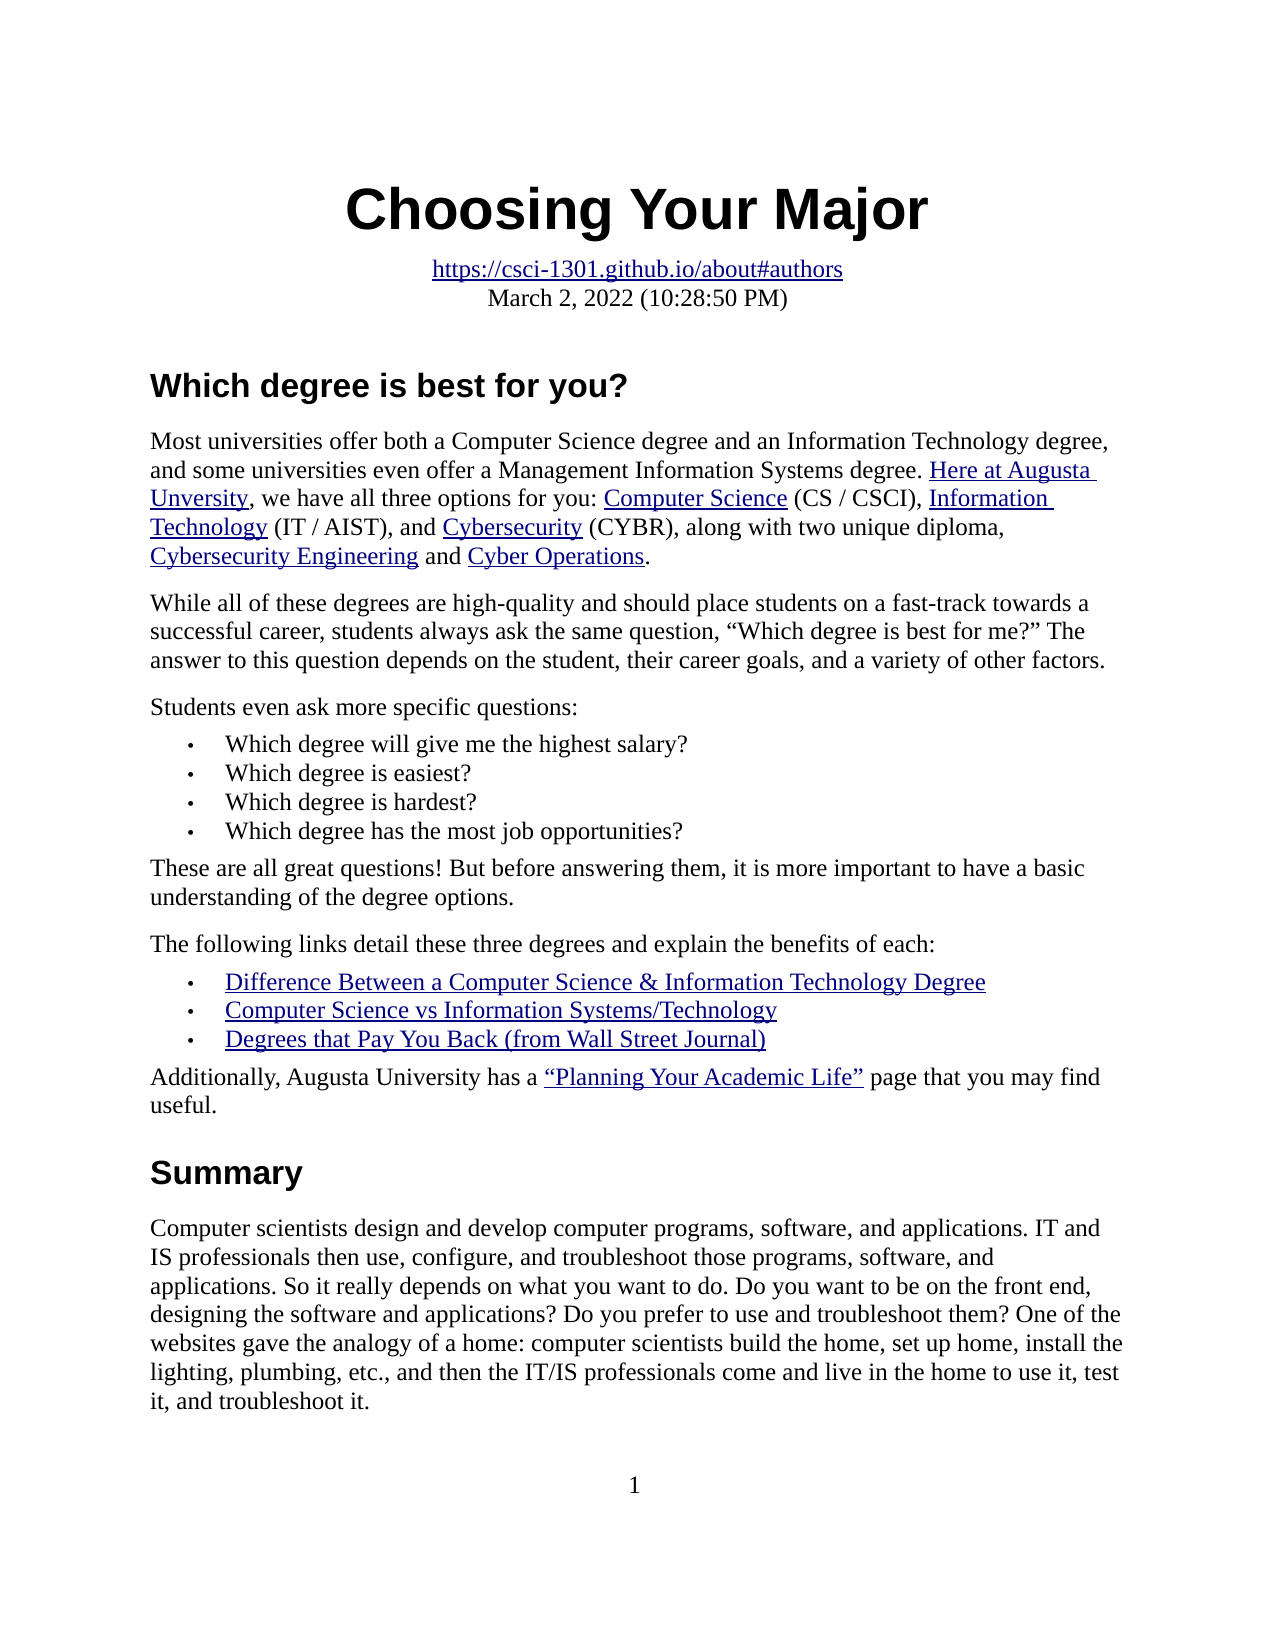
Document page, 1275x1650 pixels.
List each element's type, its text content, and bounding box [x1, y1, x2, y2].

text March 2, 2022 (10:28:50 PM) [150, 283, 1125, 312]
subtitle Summary [150, 1153, 1125, 1192]
list Which degree is easiest? [187, 758, 1125, 787]
title Choosing Your Major [150, 175, 1125, 242]
text Students even ask more specific questions: [150, 692, 1125, 721]
text https://csci-1301.github.io/about#authors [150, 254, 1125, 283]
text While all of these degrees are high-quality and should place students on a fast-track towards a successful career, students always ask the same question, “Which degree is best for me?” The answer to this question depends on the student, their career goals, and a variety of other factors. [150, 588, 1125, 674]
list Degrees that Pay You Back (from Wall Street Journal) [187, 1024, 1125, 1053]
subtitle Which degree is best for you? [150, 366, 1125, 404]
text These are all great questions! But before answering them, it is more important to have a basic understanding of the degree options. [150, 853, 1125, 911]
text Additionally, Augusta University has a “Planning Your Academic Life” page that you may find useful. [150, 1062, 1125, 1119]
list Computer Science vs Information Systems/Technology [187, 995, 1125, 1024]
list Difference Between a Computer Science & Information Technology Degree [187, 967, 1125, 995]
text The following links detail these three degrees and explain the benefits of each: [150, 929, 1125, 958]
list Which degree is hardest? [187, 787, 1125, 816]
text Most universities offer both a Computer Science degree and an Information Technology degree, and some universities even offer a Management Information Systems degree. Here at Augusta Unversity, we have all three options for you: Computer Science (CS / CSCI), Information Technology (IT / AIST), and Cybersecurity (CYBR), along with two unique diploma, Cybersecurity Engineering and Cyber Operations. [150, 426, 1125, 570]
list Which degree has the most job opportunities? [187, 816, 1125, 844]
text Computer scientists design and develop computer programs, software, and applications. IT and IS professionals then use, configure, and troubleshoot those programs, software, and applications. So it really depends on what you want to do. Do you want to be on the front end, designing the software and applications? Do you prefer to use and troubleshoot them? One of the websites gave the analogy of a home: computer scientists build the home, set up home, install the lighting, plumbing, etc., and then the IT/IS professionals come and live in the home to use it, test it, and troubleshoot it. [150, 1213, 1125, 1414]
list Which degree will give me the highest salary? [187, 729, 1125, 758]
